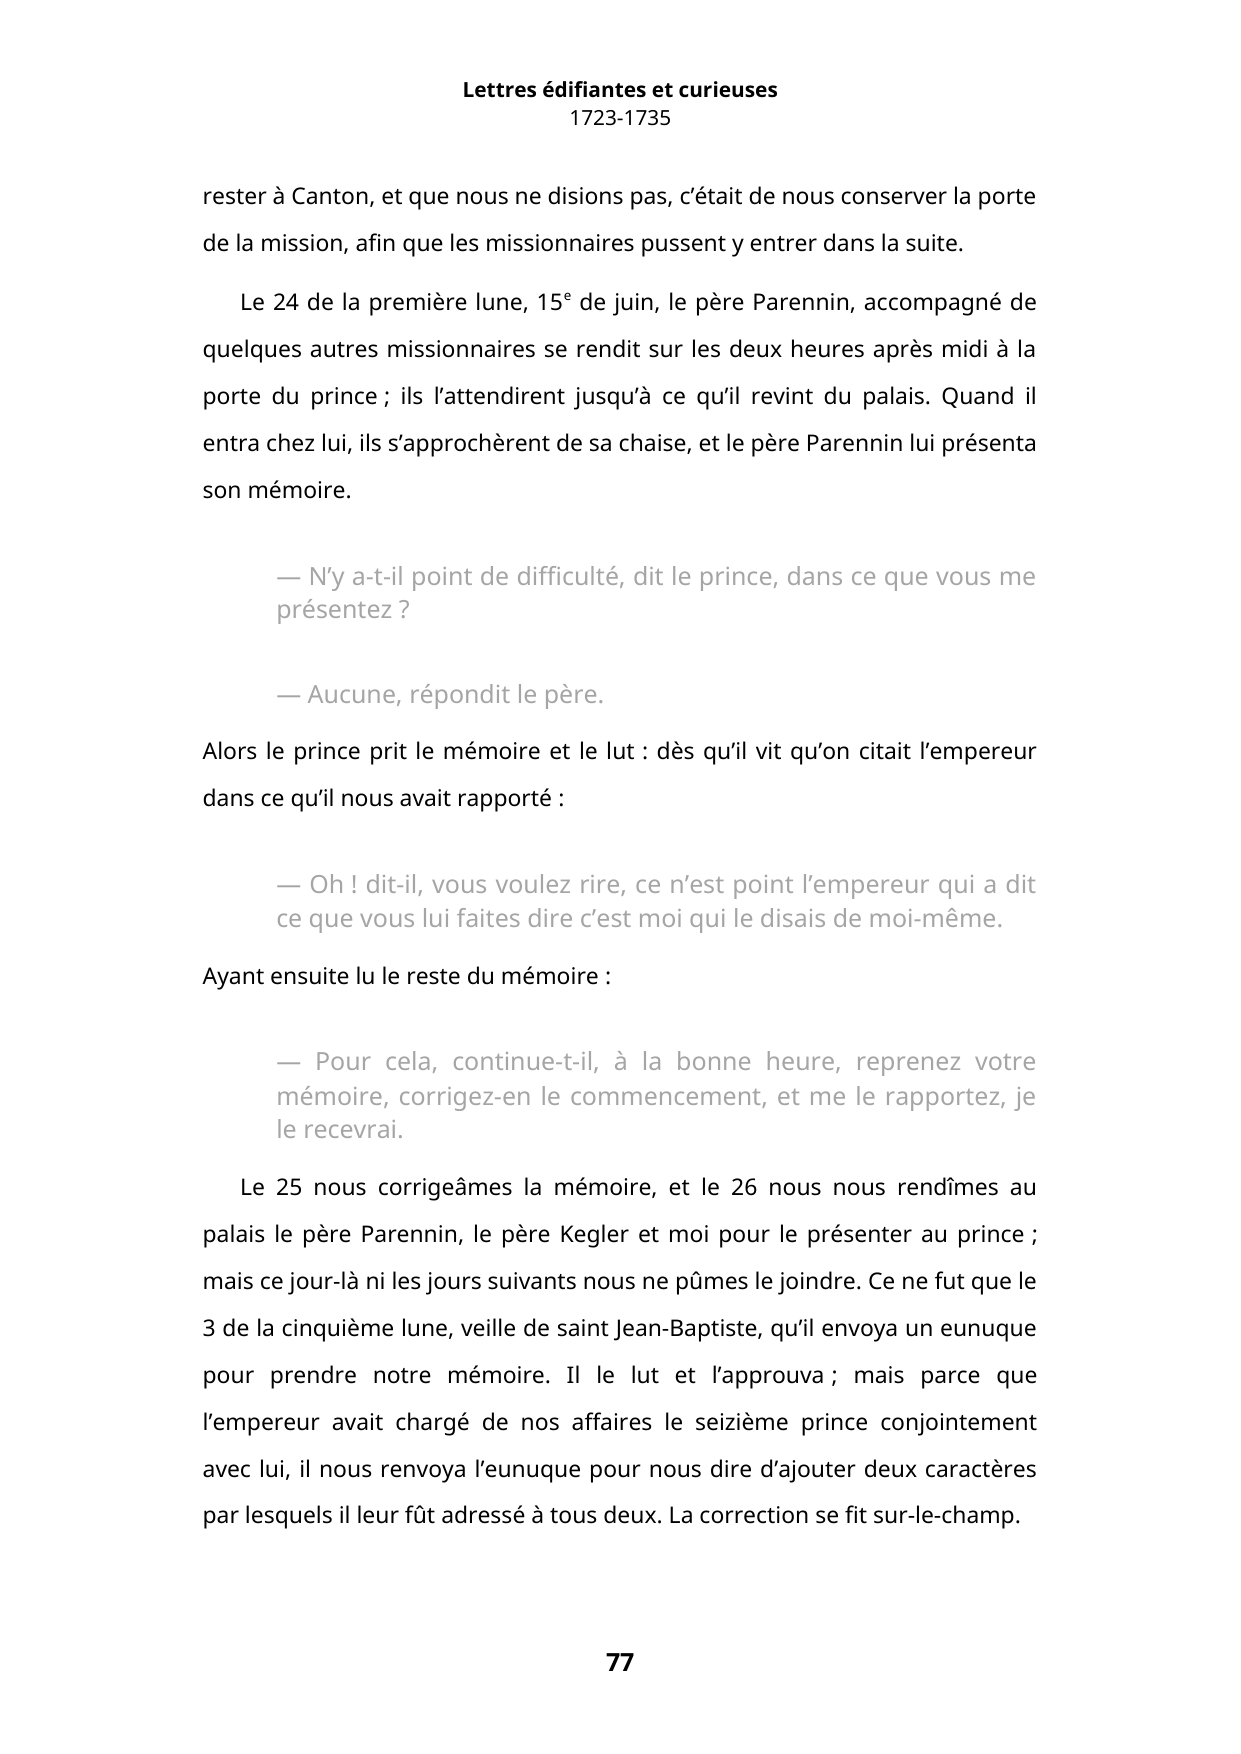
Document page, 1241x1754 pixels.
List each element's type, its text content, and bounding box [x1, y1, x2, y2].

text — Aucune, répondit le père. [276, 676, 1038, 710]
text Le 25 nous corrigeâmes la mémoire, et le 26 nous nous rendîmes au palais le père Parennin, le père Kegler et moi pour le présenter au prince ; mais ce jour-là ni les jours suivants nous ne pûmes le joindre. Ce ne fut que le 3 de la cinquième lune, veille de saint Jean-Baptiste, qu’il envoya un eunuque pour prendre notre mémoire. Il le lut et l’approuva ; mais parce que l’empereur avait chargé de nos affaires le seizième prince conjointement avec lui, il nous renvoya l’eunuque pour nous dire d’ajouter deux caractères par lesquels il leur fût adressé à tous deux. La correction se fit sur-le-champ. [202, 1171, 1038, 1531]
text Le 24 de la première lune, 15e de juin, le père Parennin, accompagné de quelques autres missionnaires se rendit sur les deux heures après midi à la porte du prince ; ils l’attendirent jusqu’à ce qu’il revint du palais. Quand il entra chez lui, ils s’approchèrent de sa chaise, et le père Parennin lui présenta son mémoire. [202, 286, 1038, 505]
text Alors le prince prit le mémoire et le lut : dès qu’il vit qu’on citait l’empereur dans ce qu’il nous avait rapporté : [202, 735, 1038, 813]
text rester à Canton, et que nous ne disions pas, c’était de nous conserver la porte de la mission, afin que les missionnaires pussent y entrer dans la suite. [202, 180, 1038, 258]
text — Pour cela, continue-t-il, à la bonne heure, reprenez votre mémoire, corrigez-en le commencement, et me le rapportez, je le recevrai. [276, 1044, 1038, 1146]
text — N’y a-t-il point de difficulté, dit le prince, dans ce que vous me présentez ? [276, 558, 1038, 626]
text Ayant ensuite lu le reste du mémoire : [202, 960, 1038, 991]
text — Oh ! dit-il, vous voulez rire, ce n’est point l’empereur qui a dit ce que vous lui faites dire c’est moi qui le disais de moi-même. [276, 867, 1038, 935]
